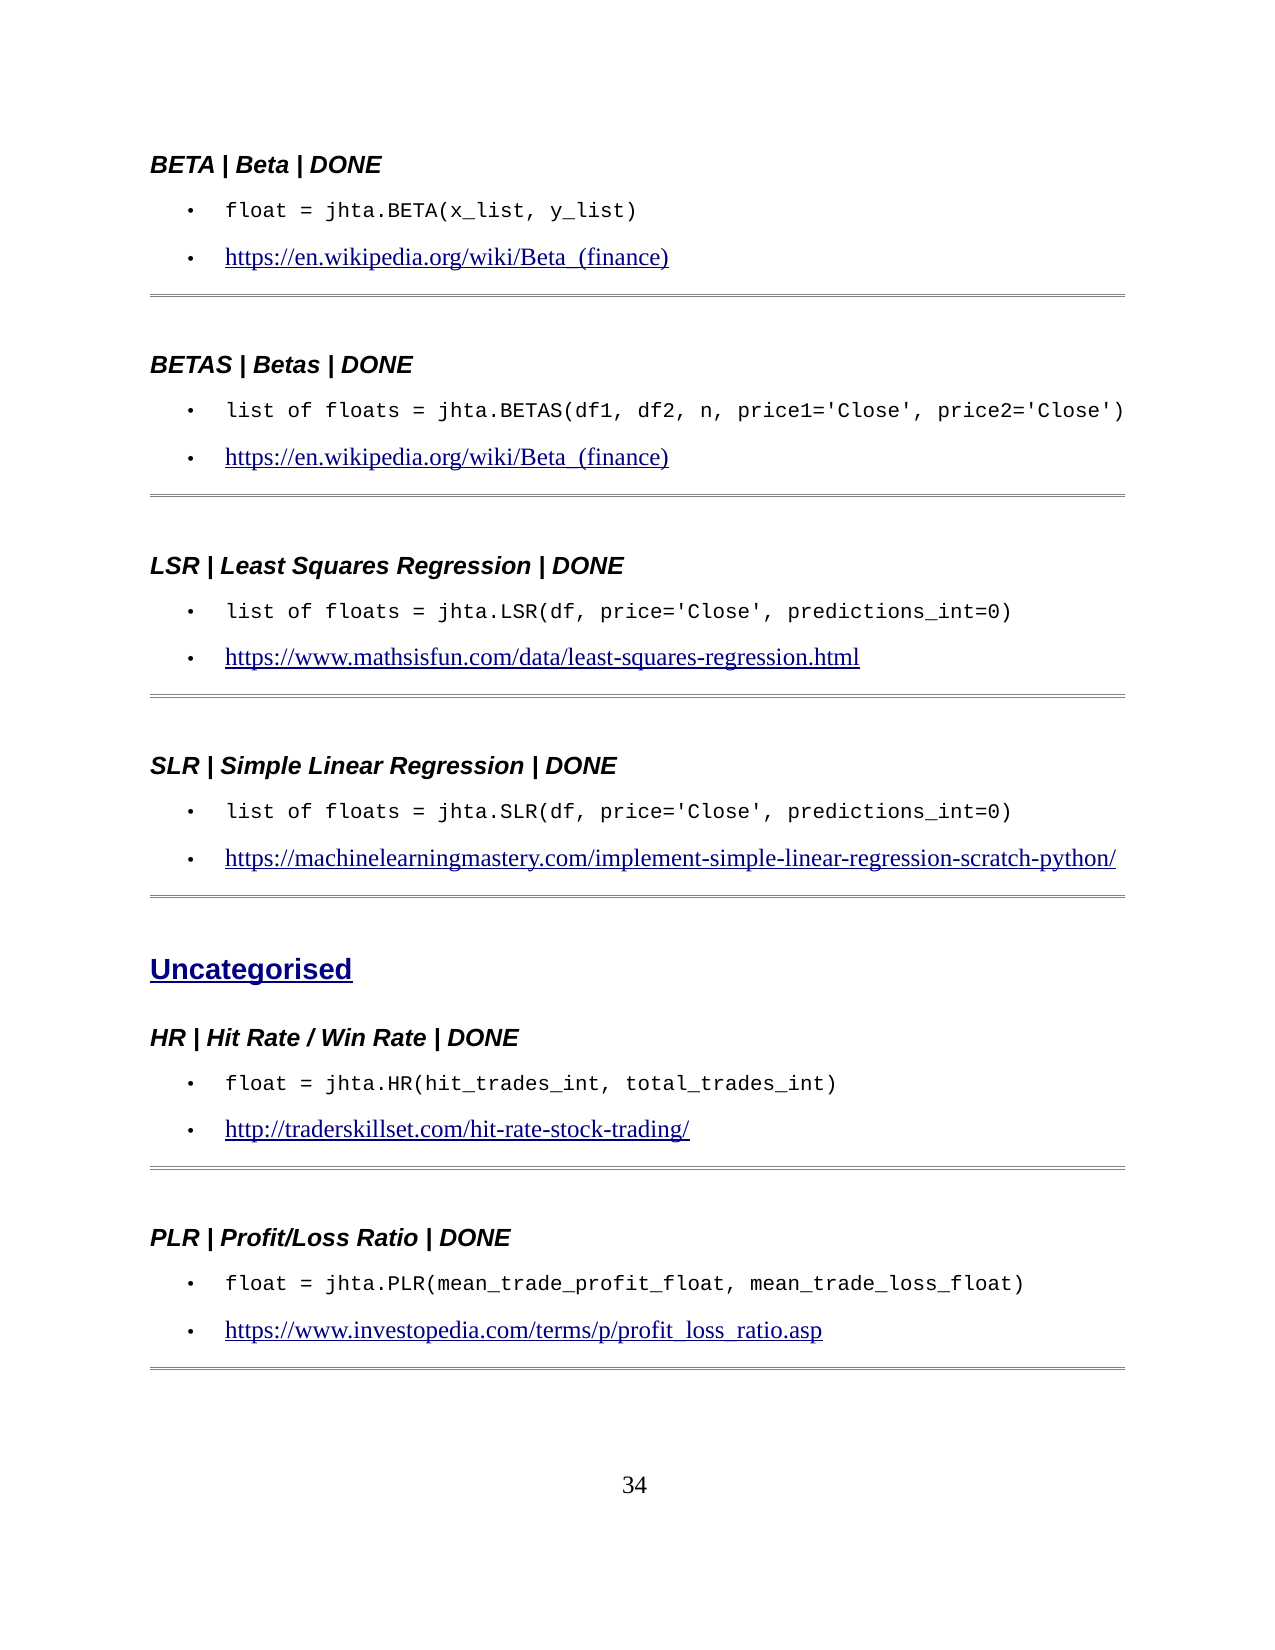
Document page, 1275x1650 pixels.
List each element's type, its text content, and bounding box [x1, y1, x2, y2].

list float = jhta.PLR(mean_trade_profit_float, mean_trade_loss_float) [187, 1273, 1125, 1297]
list https://machinelearningmastery.com/implement-simple-linear-regression-scratch-python/ [187, 843, 1125, 872]
subtitle BETAS | Betas | DONE [150, 350, 1125, 379]
list https://en.wikipedia.org/wiki/Beta_(finance) [187, 242, 1125, 270]
subtitle PLR | Profit/Loss Ratio | DONE [150, 1223, 1125, 1252]
list float = jhta.HR(hit_trades_int, total_trades_int) [187, 1073, 1125, 1096]
subtitle BETA | Beta | DONE [150, 150, 1125, 178]
subtitle SLR | Simple Linear Regression | DONE [150, 751, 1125, 780]
list https://en.wikipedia.org/wiki/Beta_(finance) [187, 442, 1125, 471]
list http://traderskillset.com/hit-rate-stock-trading/ [187, 1114, 1125, 1143]
list list of floats = jhta.BETAS(df1, df2, n, price1='Close', price2='Close') [187, 400, 1125, 424]
list float = jhta.BETA(x_list, y_list) [187, 200, 1125, 224]
list list of floats = jhta.LSR(df, price='Close', predictions_int=0) [187, 601, 1125, 624]
list https://www.mathsisfun.com/data/least-squares-regression.html [187, 642, 1125, 671]
subtitle Uncategorised [150, 952, 1125, 985]
subtitle LSR | Least Squares Regression | DONE [150, 551, 1125, 579]
list https://www.investopedia.com/terms/p/profit_loss_ratio.asp [187, 1315, 1125, 1343]
subtitle HR | Hit Rate / Win Rate | DONE [150, 1023, 1125, 1051]
list list of floats = jhta.SLR(df, price='Close', predictions_int=0) [187, 801, 1125, 825]
